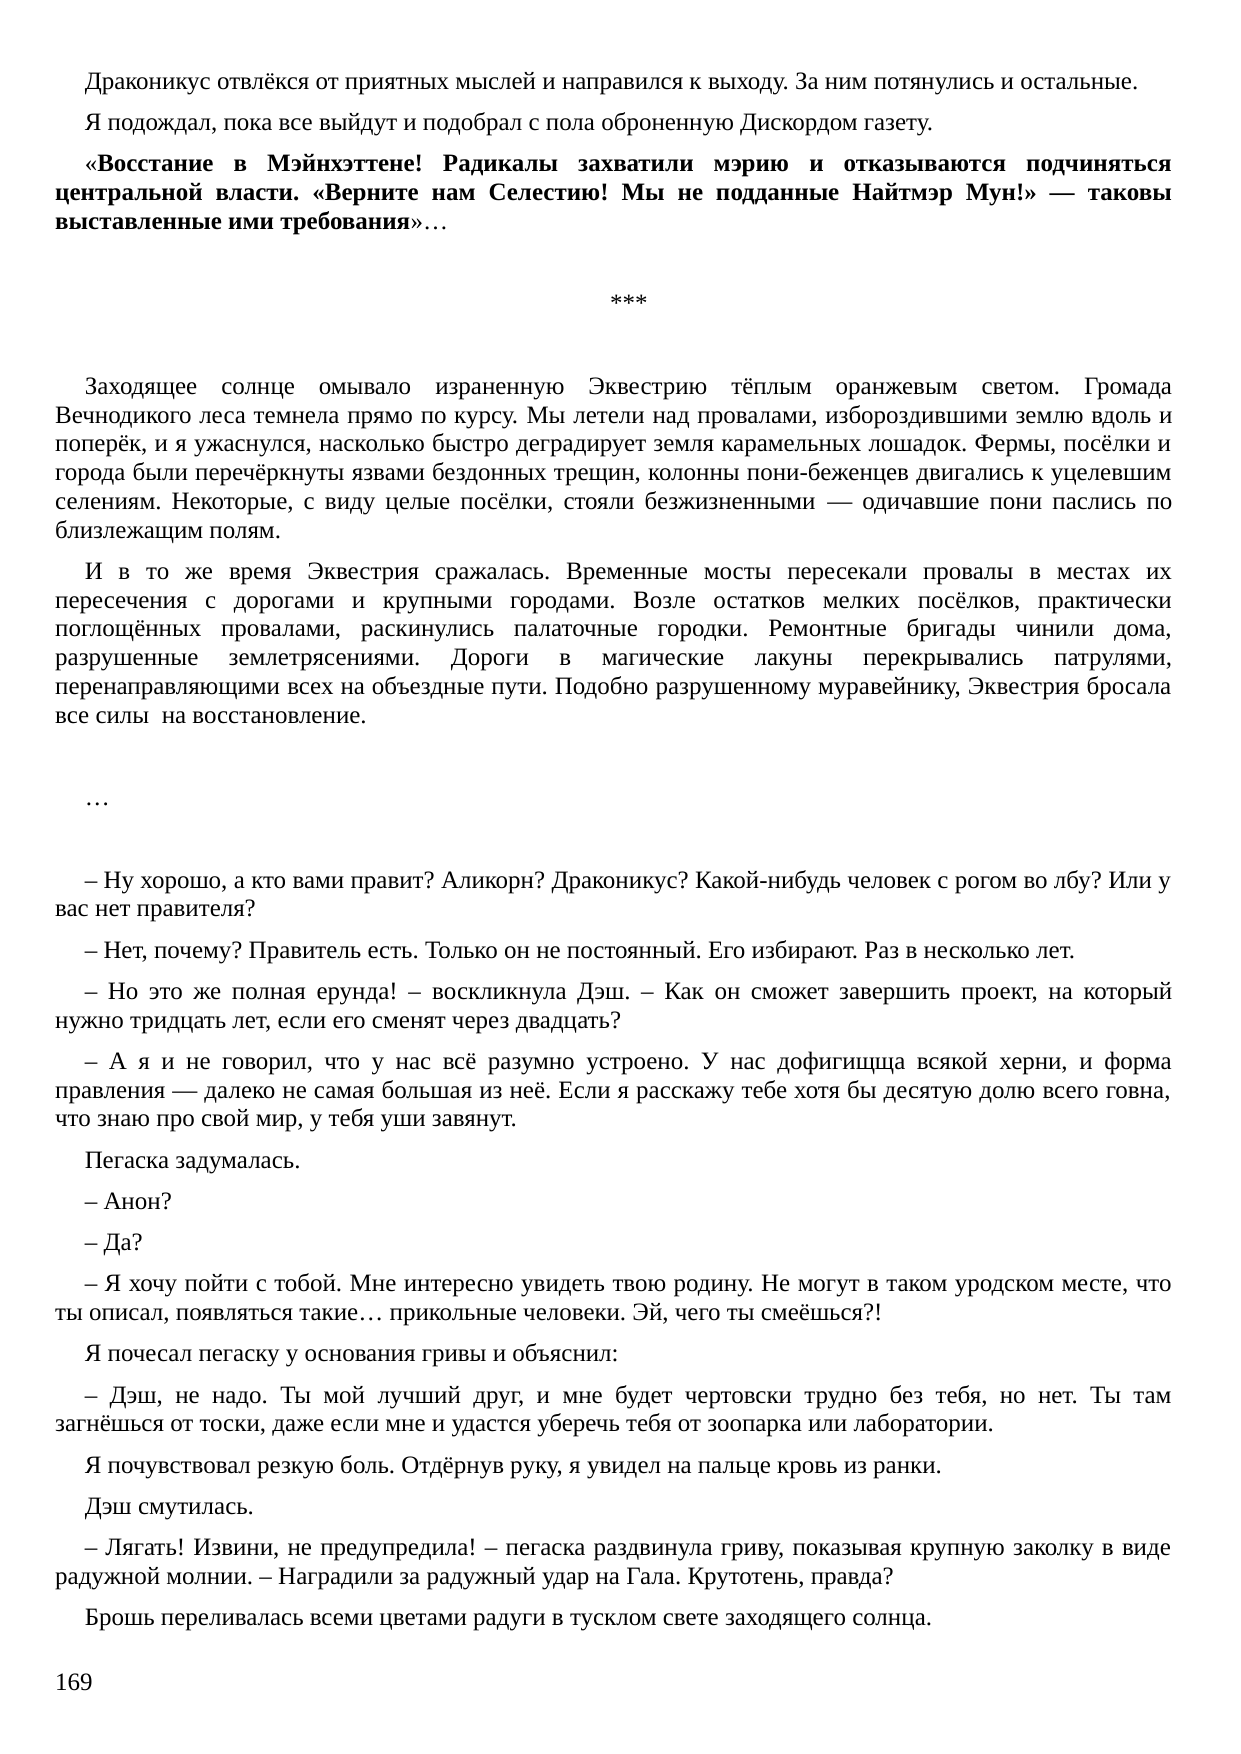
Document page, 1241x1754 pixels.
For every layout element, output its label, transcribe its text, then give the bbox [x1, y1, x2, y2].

text – Но это же полная ерунда! – воскликнула Дэш. – Как он сможет завершить проект, на который нужно тридцать лет, если его сменят через двадцать? [55, 976, 1173, 1033]
text – Лягать! Извини, не предупредила! – пегаска раздвинула гриву, показывая крупную заколку в виде радужной молнии. – Наградили за радужный удар на Гала. Крутотень, правда? [55, 1532, 1173, 1590]
text Я почесал пегаску у основания гривы и объяснил: [55, 1338, 1173, 1367]
text – Нет, почему? Правитель есть. Только он не постоянный. Его избирают. Раз в несколько лет. [55, 935, 1173, 963]
text – А я и не говорил, что у нас всё разумно устроено. У нас дофигищща всякой херни, и форма правления — далеко не самая большая из неё. Если я расскажу тебе хотя бы десятую долю всего говна, что знаю про свой мир, у тебя уши завянут. [55, 1046, 1173, 1132]
text Брошь переливалась всеми цветами радуги в тусклом свете заходящего солнца. [55, 1602, 1173, 1631]
text Драконикус отвлёкся от приятных мыслей и направился к выходу. За ним потянулись и остальные. [55, 66, 1173, 95]
text Я подождал, пока все выйдут и подобрал с пола оброненную Дискордом газету. [55, 107, 1173, 136]
text Пегаска задумалась. [55, 1145, 1173, 1173]
text … [55, 782, 1173, 811]
text – Да? [55, 1227, 1173, 1256]
text И в то же время Эквестрия сражалась. Временные мосты пересекали провалы в местах их пересечения с дорогами и крупными городами. Возле остатков мелких посёлков, практически поглощённых провалами, раскинулись палаточные городки. Ремонтные бригады чинили дома, разрушенные землетрясениями. Дороги в магические лакуны перекрывались патрулями, перенаправляющими всех на объездные пути. Подобно разрушенному муравейнику, Эквестрия бросала все силы на восстановление. [55, 556, 1173, 728]
text «Восстание в Мэйнхэттене! Радикалы захватили мэрию и отказываются подчиняться центральной власти. «Верните нам Селестию! Мы не подданные Найтмэр Мун!» — таковы выставленные ими требования»… [55, 148, 1173, 235]
text – Ну хорошо, а кто вами правит? Аликорн? Драконикус? Какой-нибудь человек с рогом во лбу? Или у вас нет правителя? [55, 865, 1173, 922]
text – Я хочу пойти с тобой. Мне интересно увидеть твою родину. Не могут в таком уродском месте, что ты описал, появляться такие… прикольные человеки. Эй, чего ты смеёшься?! [55, 1268, 1173, 1326]
text Я почувствовал резкую боль. Отдёрнув руку, я увидел на пальце кровь из ранки. [55, 1450, 1173, 1478]
text – Дэш, не надо. Ты мой лучший друг, и мне будет чертовски трудно без тебя, но нет. Ты там загнёшься от тоски, даже если мне и удастся уберечь тебя от зоопарка или лаборатории. [55, 1380, 1173, 1437]
text Заходящее солнце омывало израненную Эквестрию тёплым оранжевым светом. Громада Вечнодикого леса темнела прямо по курсу. Мы летели над провалами, избороздившими землю вдоль и поперёк, и я ужаснулся, насколько быстро деградирует земля карамельных лошадок. Фермы, посёлки и города были перечёркнуты язвами бездонных трещин, колонны пони-беженцев двигались к уцелевшим селениям. Некоторые, с виду целые посёлки, стояли безжизненными — одичавшие пони паслись по близлежащим полям. [55, 371, 1173, 543]
text Дэш смутилась. [55, 1491, 1173, 1520]
text *** [55, 288, 1173, 317]
text – Анон? [55, 1186, 1173, 1215]
